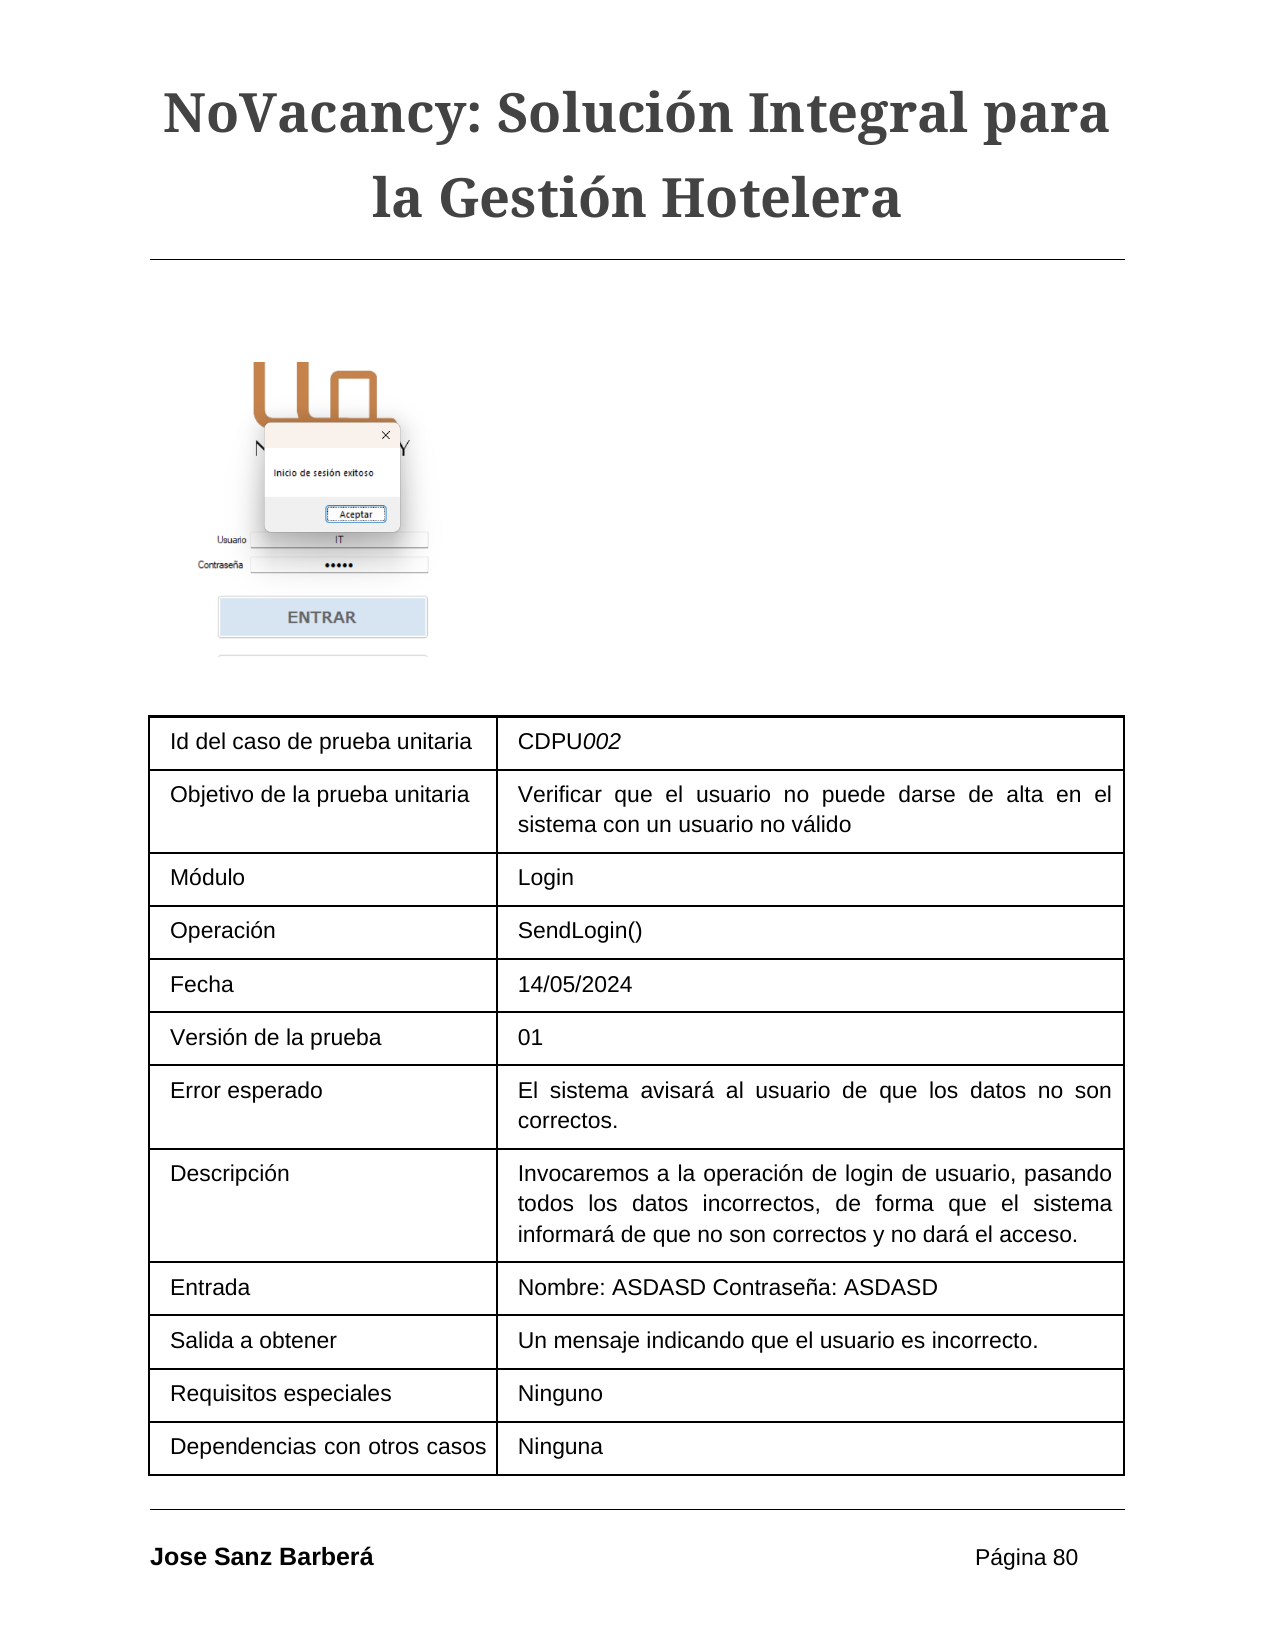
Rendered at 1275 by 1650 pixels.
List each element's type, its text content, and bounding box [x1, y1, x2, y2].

table_cell Requisitos especiales [150, 1370, 496, 1421]
table_cell Objetivo de la prueba unitaria [150, 771, 496, 852]
table_cell Error esperado [150, 1066, 496, 1148]
table_cell El sistema avisará al usuario de que los datos no son correctos. [498, 1066, 1123, 1148]
table_cell Dependencias con otros casos [150, 1423, 496, 1474]
table_cell Verificar que el usuario no puede darse de alta en el sistema con un usuario no válido [498, 771, 1123, 852]
table_cell Módulo [150, 854, 496, 905]
table_cell Un mensaje indicando que el usuario es incorrecto. [498, 1316, 1123, 1367]
table_header CDPU002 [498, 718, 1123, 768]
table_header Id del caso de prueba unitaria [150, 718, 496, 768]
table_cell Versión de la prueba [150, 1013, 496, 1064]
table_cell 01 [498, 1013, 1123, 1064]
table_cell Fecha [150, 960, 496, 1011]
table_cell Descripción [150, 1150, 496, 1261]
table_cell Ninguno [498, 1370, 1123, 1421]
table_cell Invocaremos a la operación de login de usuario, pasando todos los datos incorrectos, de forma que el sistema informará de que no son correctos y no dará el acceso. [498, 1150, 1123, 1261]
table_cell Entrada [150, 1263, 496, 1314]
table_cell Salida a obtener [150, 1316, 496, 1367]
table_cell Operación [150, 907, 496, 958]
table_cell Ninguna [498, 1423, 1123, 1474]
picture [155, 362, 502, 657]
table_cell Login [498, 854, 1123, 905]
table_cell Nombre: ASDASD Contraseña: ASDASD [498, 1263, 1123, 1314]
table_cell SendLogin() [498, 907, 1123, 958]
table_cell 14/05/2024 [498, 960, 1123, 1011]
